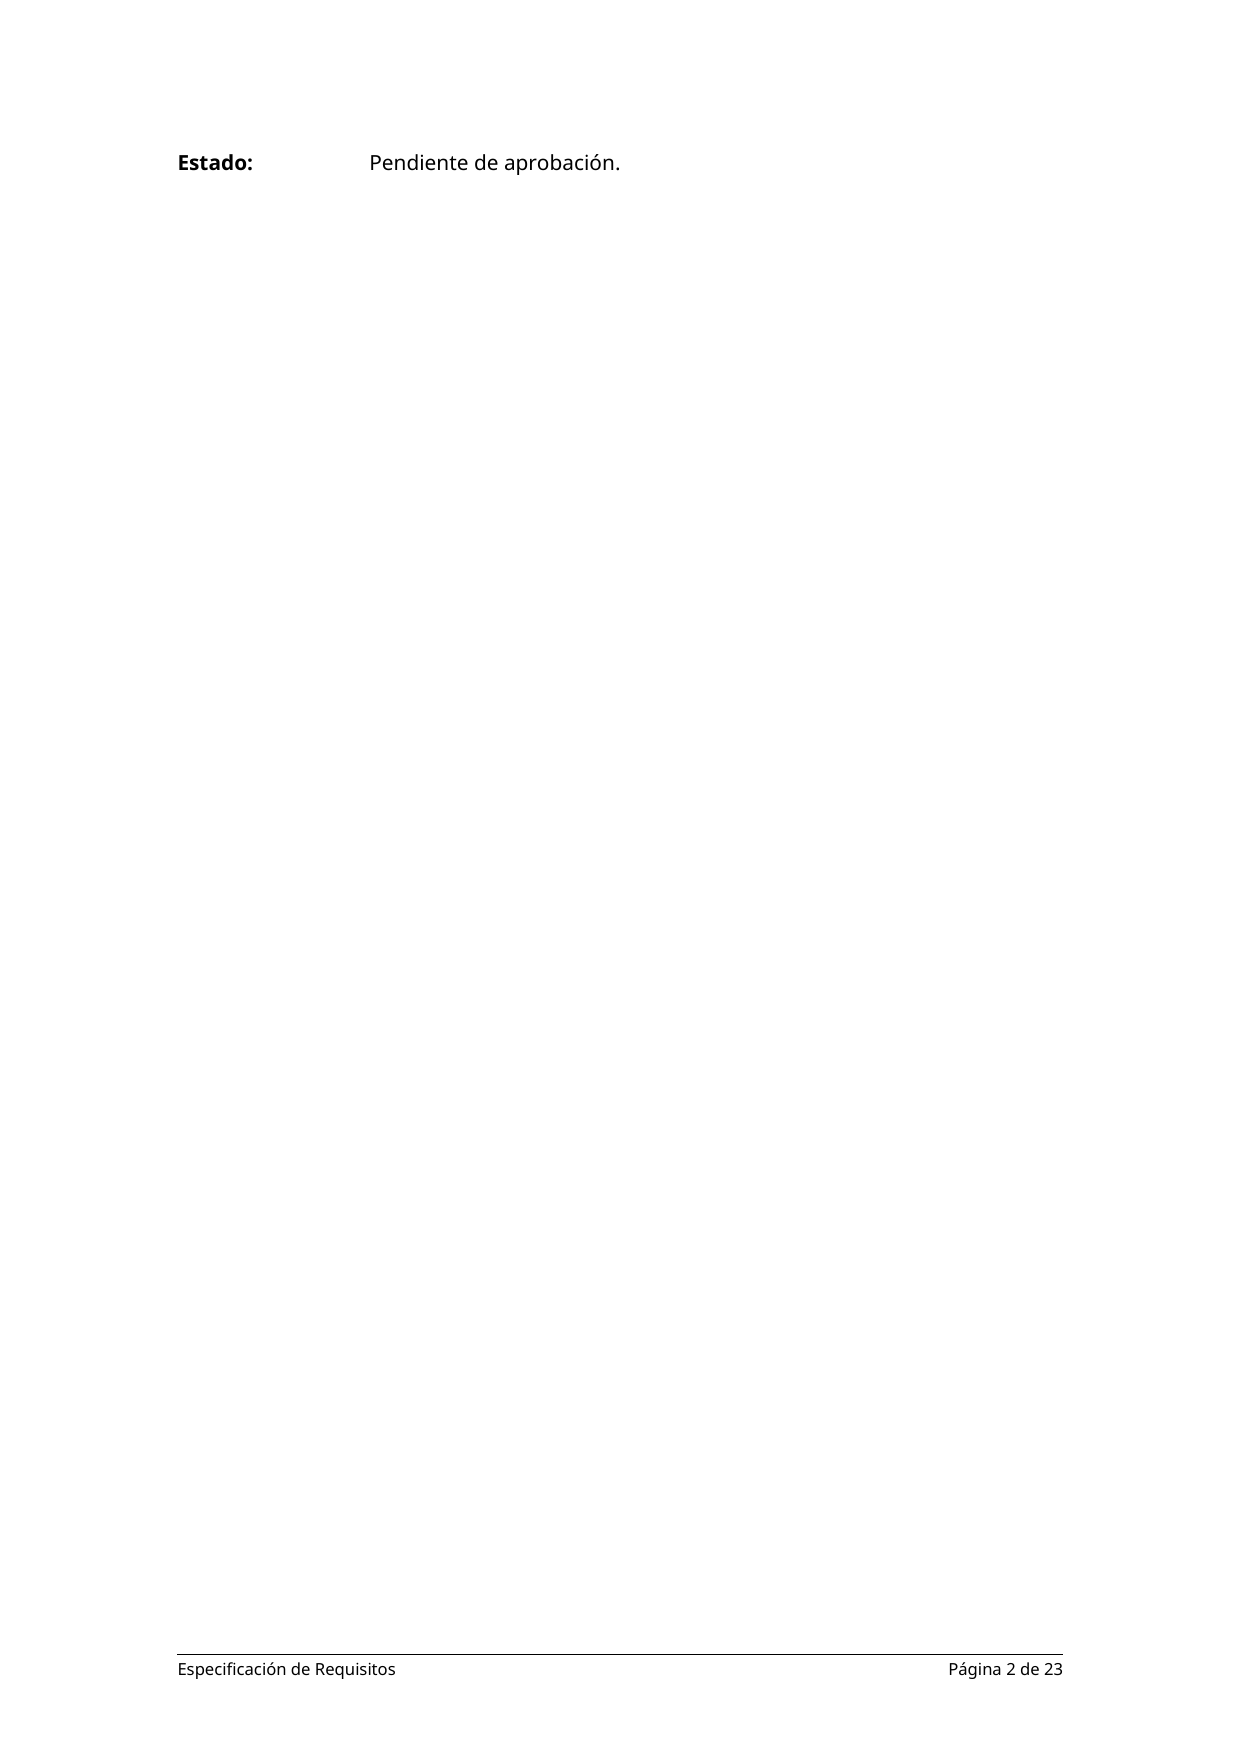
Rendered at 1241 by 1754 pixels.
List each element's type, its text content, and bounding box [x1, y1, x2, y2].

text Estado: Pendiente de aprobación. [177, 148, 1063, 176]
